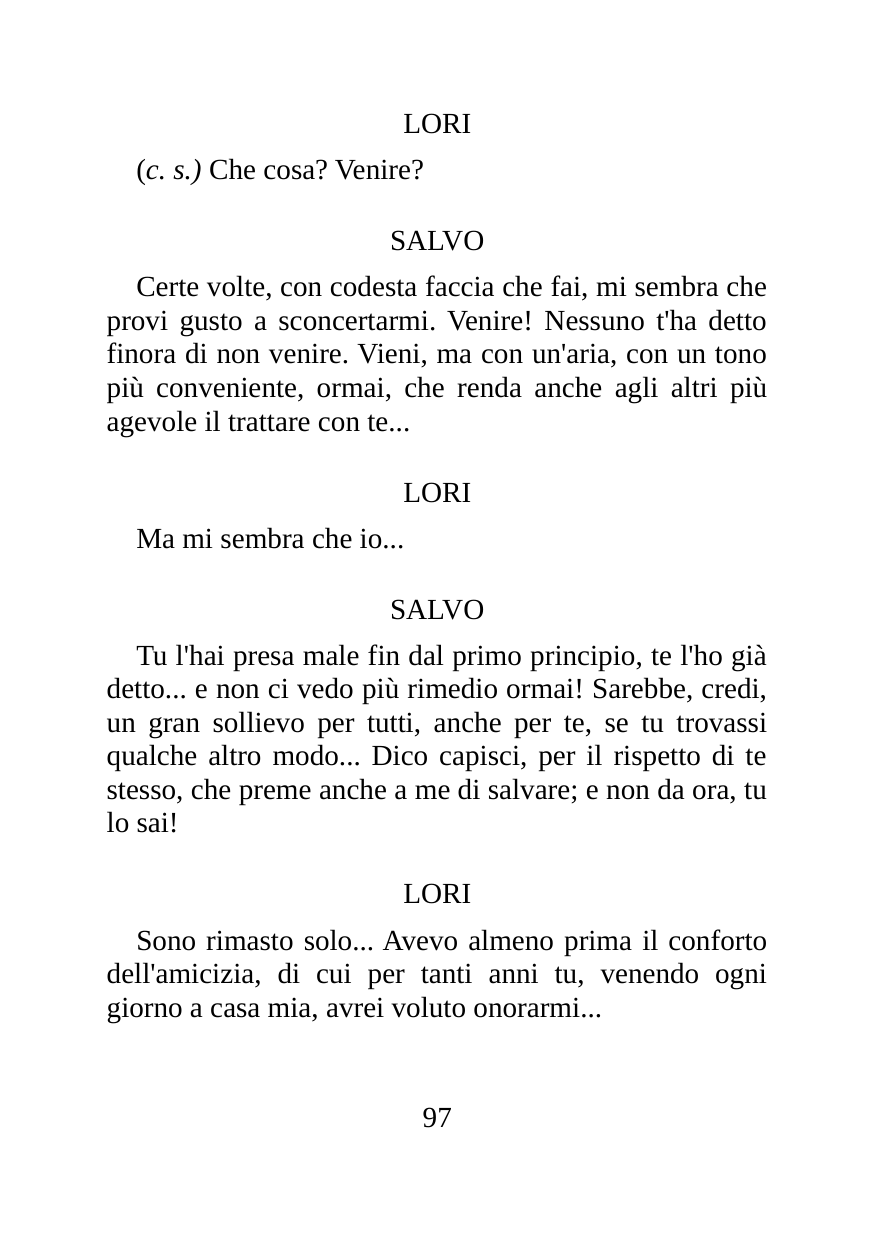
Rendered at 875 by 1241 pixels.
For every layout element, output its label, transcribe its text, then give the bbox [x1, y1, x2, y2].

text SALVO [106, 223, 768, 257]
text LORI [106, 475, 768, 508]
text LORI [106, 106, 768, 140]
text Sono rimasto solo... Avevo almeno prima il conforto dell'amicizia, di cui per tanti anni tu, venendo ogni giorno a casa mia, avrei voluto onorarmi... [106, 923, 768, 1023]
text SALVO [106, 592, 768, 625]
text Tu l'hai presa male fin dal primo principio, te l'ho già detto... e non ci vedo più rimedio ormai! Sarebbe, credi, un gran sollievo per tutti, anche per te, se tu trovassi qualche altro modo... Dico capisci, per il rispetto di te stesso, che preme anche a me di salvare; e non da ora, tu lo sai! [106, 638, 768, 839]
text (c. s.) Che cosa? Venire? [106, 152, 768, 186]
text LORI [106, 877, 768, 910]
text Certe volte, con codesta faccia che fai, mi sembra che provi gusto a sconcertarmi. Venire! Nessuno t'ha detto finora di non venire. Vieni, ma con un'aria, con un tono più conveniente, ormai, che renda anche agli altri più agevole il trattare con te... [106, 269, 768, 437]
text Ma mi sembra che io... [106, 521, 768, 554]
